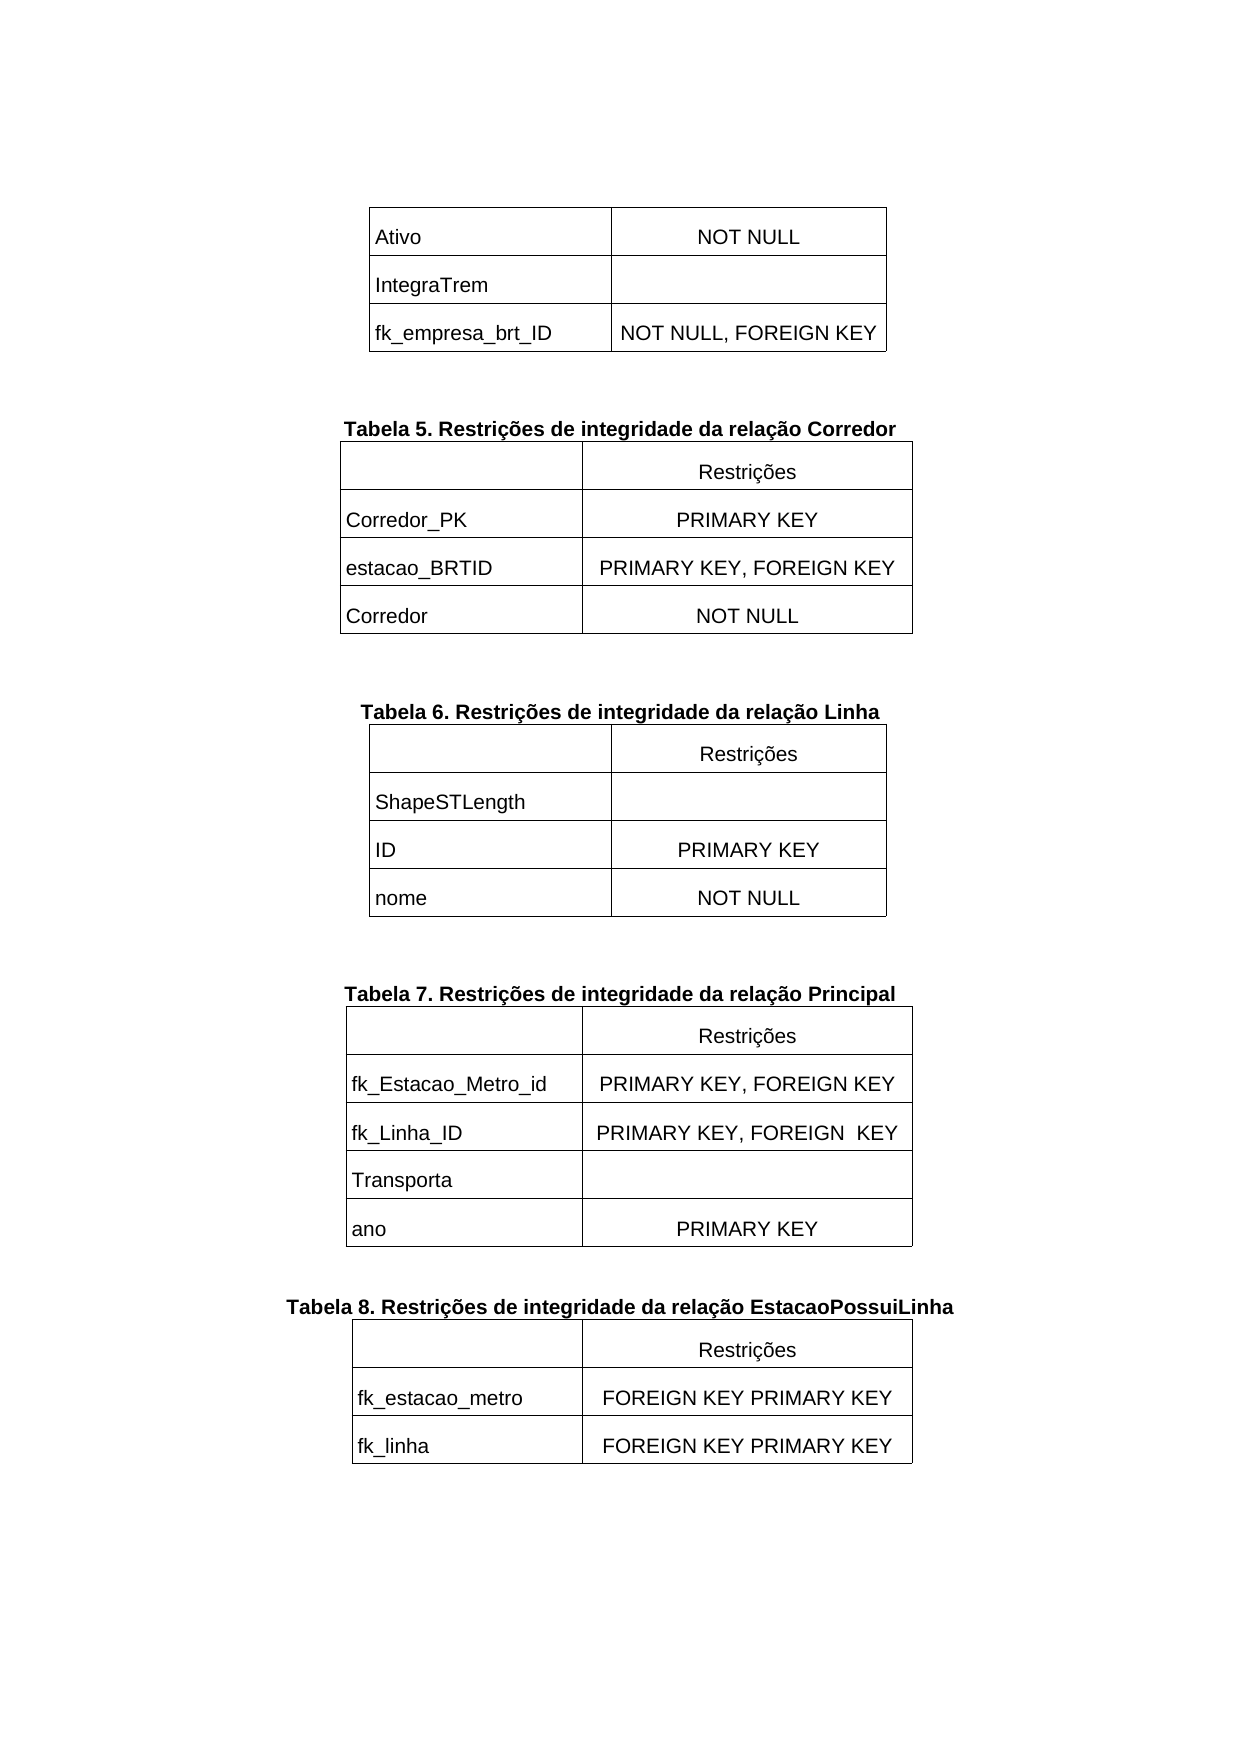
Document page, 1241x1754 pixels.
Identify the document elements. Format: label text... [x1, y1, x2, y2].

table_header Restrições [583, 1320, 912, 1367]
table_cell ID [370, 821, 611, 868]
table_cell Corredor [341, 586, 582, 633]
table_cell PRIMARY KEY [612, 821, 886, 868]
text Tabela 6. Restrições de integridade da relação Linha [177, 699, 1063, 723]
table_header [370, 725, 611, 772]
table_cell [612, 773, 886, 819]
table_cell FOREIGN KEY PRIMARY KEY [583, 1368, 912, 1415]
table_header [347, 1007, 582, 1054]
table_cell NOT NULL, FOREIGN KEY [612, 304, 886, 351]
table_cell estacao_BRTID [341, 538, 582, 585]
table_header Restrições [612, 725, 886, 772]
table_cell PRIMARY KEY, FOREIGN KEY [583, 1055, 912, 1102]
table_cell NOT NULL [612, 869, 886, 916]
table_cell fk_Linha_ID [347, 1103, 582, 1150]
table_header Restrições [583, 1007, 912, 1054]
table_cell ano [347, 1199, 582, 1246]
text Tabela 8. Restrições de integridade da relação EstacaoPossuiLinha [177, 1295, 1063, 1319]
table_header Restrições [583, 442, 912, 489]
text Tabela 7. Restrições de integridade da relação Principal [177, 982, 1063, 1006]
table_cell PRIMARY KEY, FOREIGN KEY [583, 1103, 912, 1150]
table_cell NOT NULL [612, 208, 886, 255]
table_cell NOT NULL [583, 586, 912, 633]
table_cell FOREIGN KEY PRIMARY KEY [583, 1416, 912, 1463]
table_cell Corredor_PK [341, 490, 582, 537]
table_cell Transporta [347, 1151, 582, 1198]
table_cell fk_Estacao_Metro_id [347, 1055, 582, 1102]
table_cell fk_empresa_brt_ID [370, 304, 611, 351]
table_cell fk_linha [353, 1416, 582, 1463]
table_header [353, 1320, 582, 1367]
table_cell ShapeSTLength [370, 773, 611, 819]
table_cell nome [370, 869, 611, 916]
table_cell PRIMARY KEY [583, 490, 912, 537]
table_cell PRIMARY KEY [583, 1199, 912, 1246]
table_cell fk_estacao_metro [353, 1368, 582, 1415]
table_cell IntegraTrem [370, 256, 611, 303]
table_header [341, 442, 582, 489]
table_cell [612, 256, 886, 303]
text Tabela 5. Restrições de integridade da relação Corredor [177, 417, 1063, 441]
table_cell PRIMARY KEY, FOREIGN KEY [583, 538, 912, 585]
table_cell [583, 1151, 912, 1198]
table_cell Ativo [370, 208, 611, 255]
